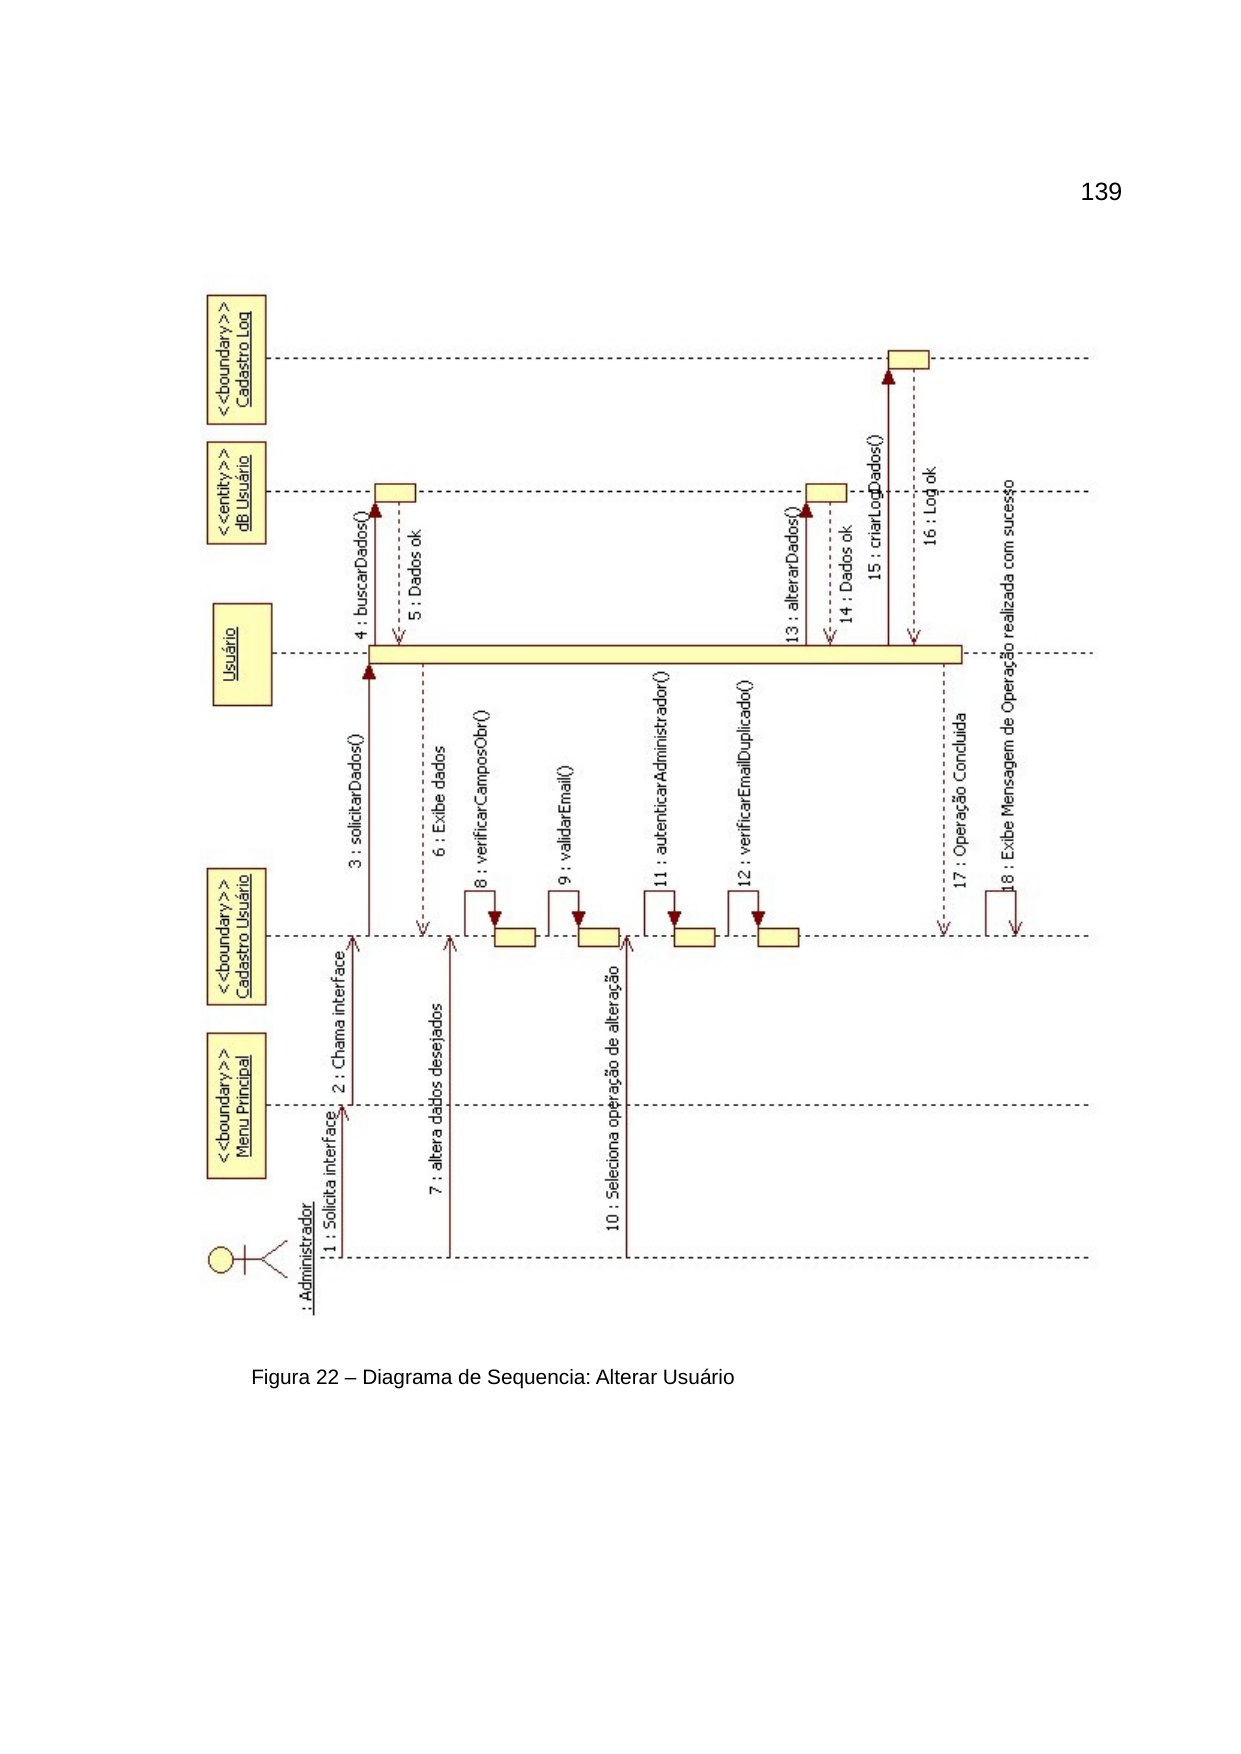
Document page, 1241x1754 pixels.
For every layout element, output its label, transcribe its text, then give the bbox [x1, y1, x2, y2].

picture [177, 265, 1123, 1353]
text Figura 22 – Diagrama de Sequencia: Alterar Usuário [177, 1353, 1122, 1388]
